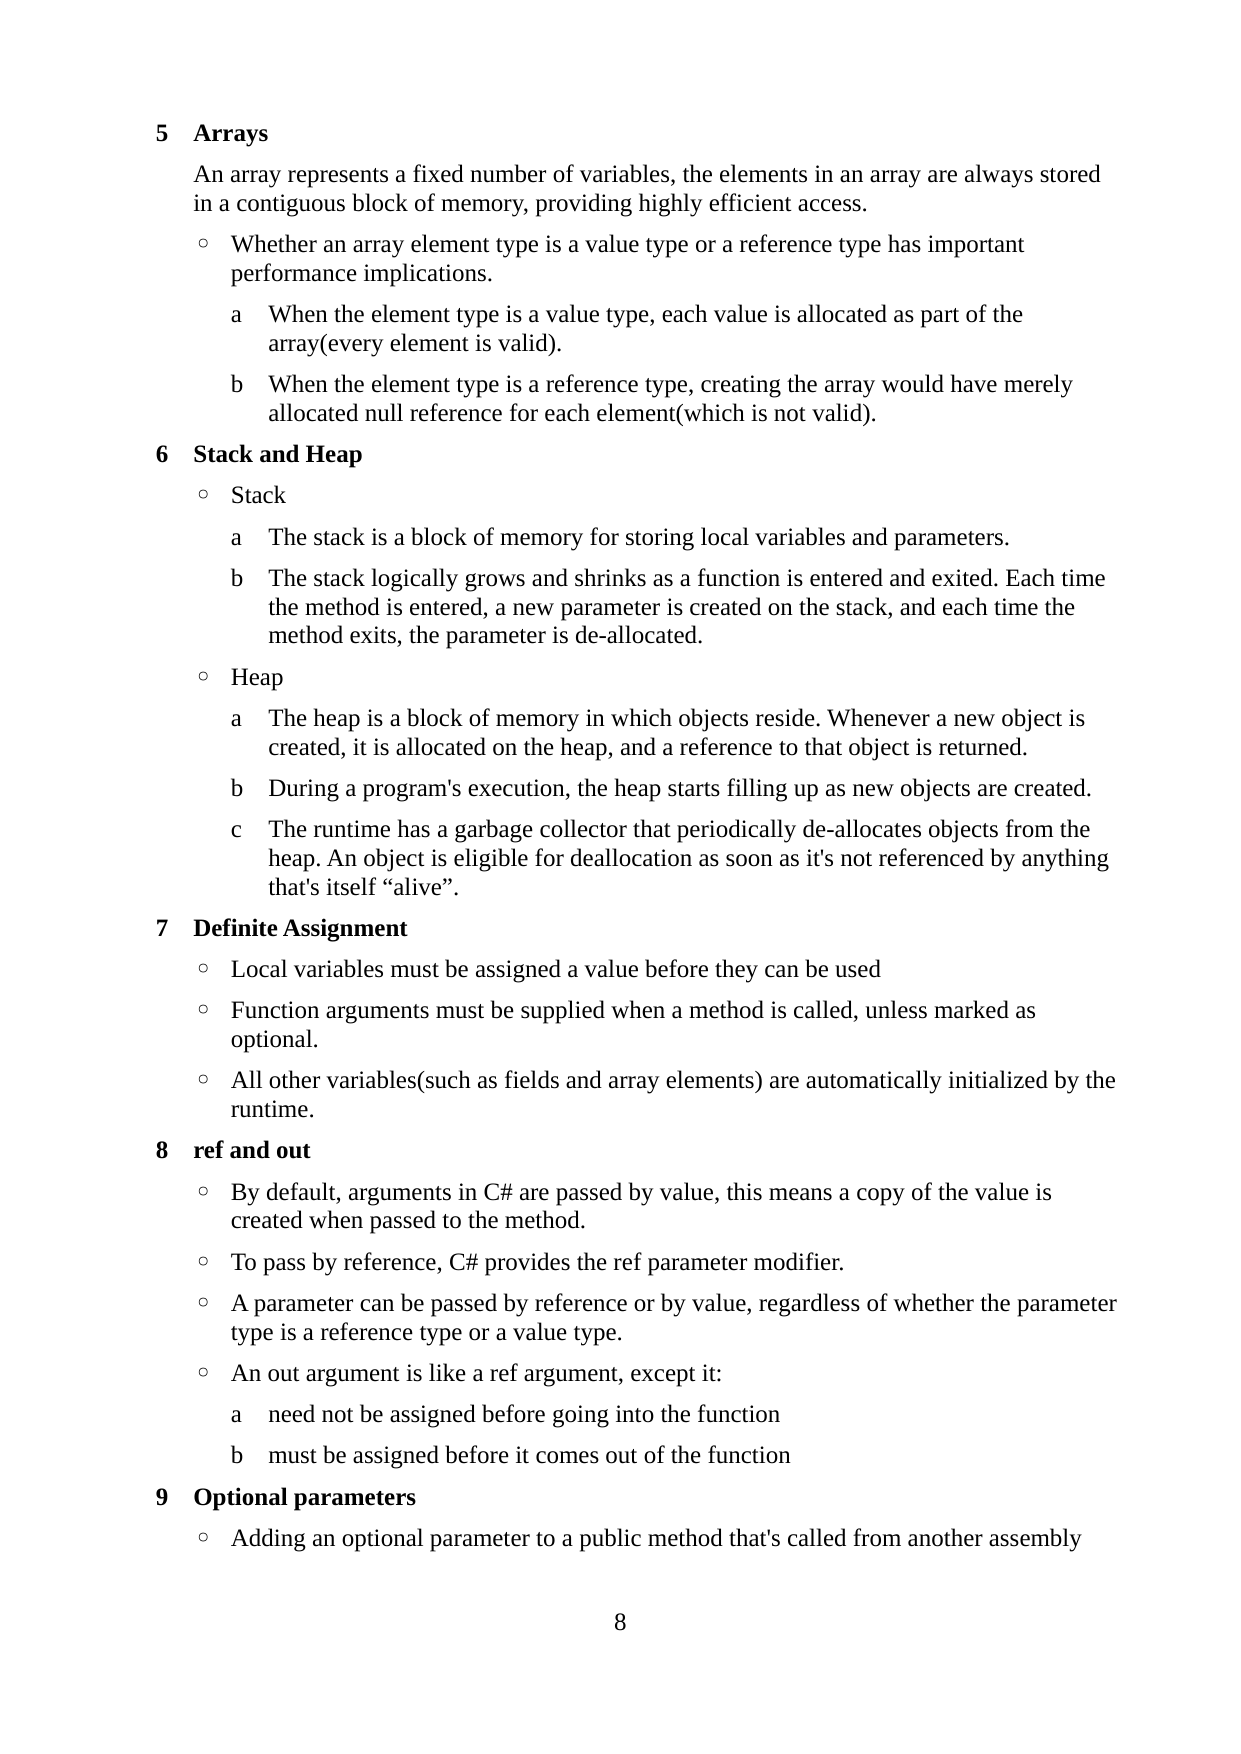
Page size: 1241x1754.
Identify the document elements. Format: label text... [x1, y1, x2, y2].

list need not be assigned before going into the function [231, 1399, 1122, 1428]
list The stack is a block of memory for storing local variables and parameters. [231, 522, 1122, 551]
list Stack and Heap [156, 439, 1122, 468]
list A parameter can be passed by reference or by value, regardless of whether the parameter type is a reference type or a value type. [193, 1288, 1122, 1346]
list When the element type is a reference type, creating the array would have merely allocated null reference for each element(which is not valid). [231, 369, 1122, 427]
list Arrays [156, 118, 1122, 147]
list Optional parameters [156, 1482, 1122, 1511]
list When the element type is a value type, each value is allocated as part of the array(every element is valid). [231, 299, 1122, 357]
list The heap is a block of memory in which objects reside. Whenever a new object is created, it is allocated on the heap, and a reference to that object is returned. [231, 703, 1122, 761]
list Definite Assignment [156, 913, 1122, 942]
list must be assigned before it comes out of the function [231, 1441, 1122, 1469]
list ref and out [156, 1136, 1122, 1164]
list Whether an array element type is a value type or a reference type has important performance implications. [193, 229, 1122, 287]
list Stack [193, 481, 1122, 509]
list Local variables must be assigned a value before they can be used [193, 954, 1122, 983]
list To pass by reference, C# provides the ref parameter modifier. [193, 1247, 1122, 1276]
list Adding an optional parameter to a public method that's called from another assembly [193, 1523, 1122, 1552]
list By default, arguments in C# are passed by value, this means a copy of the value is created when passed to the method. [193, 1177, 1122, 1234]
list The stack logically grows and shrinks as a function is entered and exited. Each time the method is entered, a new parameter is created on the stack, and each time the method exits, the parameter is de-allocated. [231, 563, 1122, 649]
list All other variables(such as fields and array elements) are automatically initialized by the runtime. [193, 1066, 1122, 1123]
list The runtime has a garbage collector that periodically de-allocates objects from the heap. An object is eligible for deallocation as soon as it's not referenced by anything that's itself “alive”. [231, 814, 1122, 901]
list An out argument is like a ref argument, except it: [193, 1358, 1122, 1387]
list An array represents a fixed number of variables, the elements in an array are always stored in a contiguous block of memory, providing highly efficient access. [156, 159, 1122, 217]
list Function arguments must be supplied when a method is called, unless marked as optional. [193, 996, 1122, 1053]
list Heap [193, 662, 1122, 691]
list During a program's execution, the heap starts filling up as new objects are created. [231, 773, 1122, 802]
